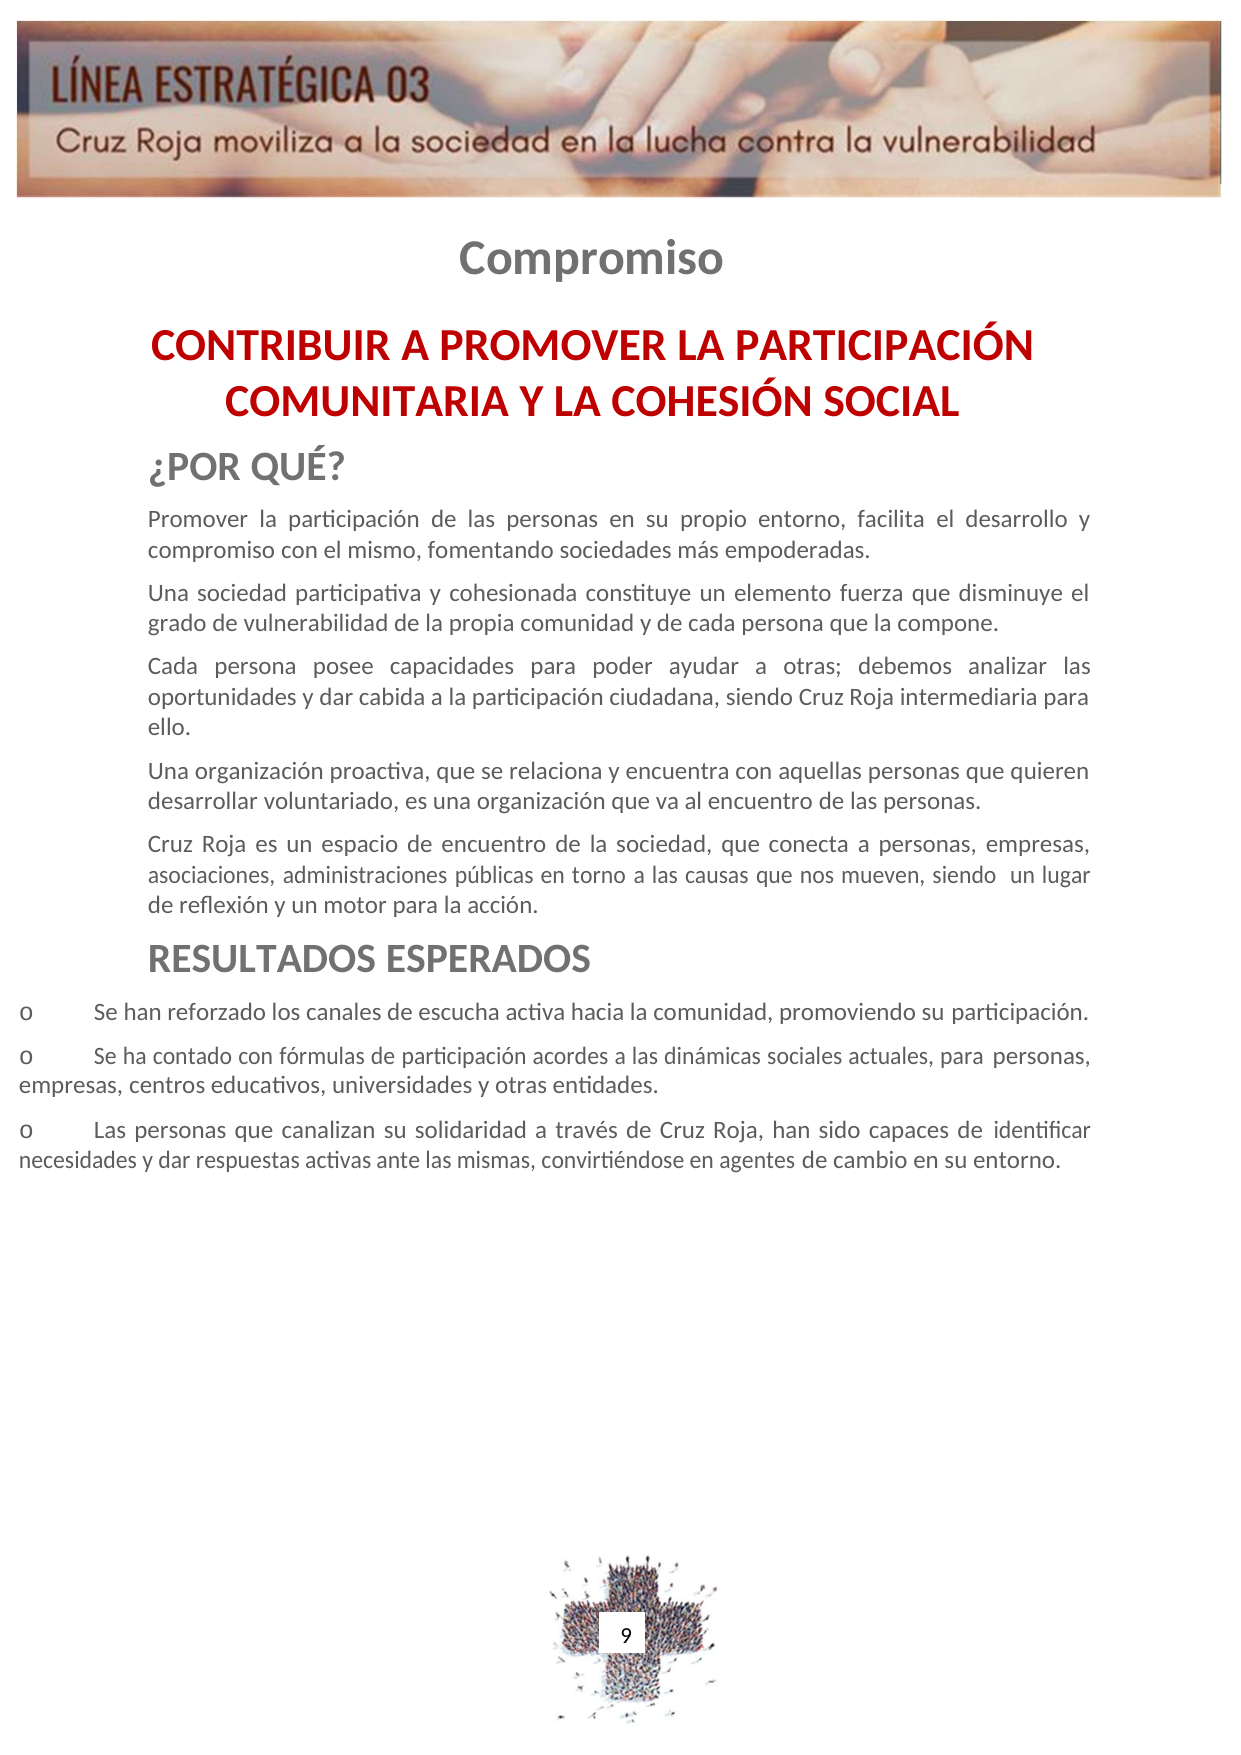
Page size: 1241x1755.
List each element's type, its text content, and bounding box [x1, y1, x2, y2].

text Cruz Roja es un espacio de encuentro de la sociedad, que conecta a personas, empresas, asociaciones, administraciones públicas en torno a las causas que nos mueven, siendo un lugar de reflexión y un motor para la acción. [148, 828, 1091, 920]
text Cada persona posee capacidades para poder ayudar a otras; debemos analizar las oportunidades y dar cabida a la participación ciudadana, siendo Cruz Roja intermediaria para ello. [148, 651, 1091, 742]
subtitle ¿POR QUÉ? [148, 440, 1234, 491]
text CONTRIBUIR A PROMOVER LA PARTICIPACIÓN COMUNITARIA Y LA COHESIÓN SOCIAL [151, 316, 1234, 428]
text Una sociedad participativa y cohesionada constituye un elemento fuerza que disminuye el grado de vulnerabilidad de la propia comunidad y de cada persona que la compone. [148, 577, 1091, 638]
subtitle RESULTADOS ESPERADOS [148, 932, 1234, 983]
text Promover la participación de las personas en su propio entorno, facilita el desarrollo y compromiso con el mismo, fomentando sociedades más empoderadas. [148, 503, 1091, 564]
list Se ha contado con fórmulas de participación acordes a las dinámicas sociales actuales, para personas, empresas, centros educativos, universidades y otras entidades. [19, 1040, 1091, 1100]
list Se han reforzado los canales de escucha activa hacia la comunidad, promoviendo su participación. [19, 996, 1091, 1027]
text Una organización proactiva, que se relaciona y encuentra con aquellas personas que quieren desarrollar voluntariado, es una organización que va al encuentro de las personas. [148, 755, 1091, 816]
list Las personas que canalizan su solidaridad a través de Cruz Roja, han sido capaces de identificar necesidades y dar respuestas activas ante las mismas, convirtiéndose en agentes de cambio en su entorno. [19, 1113, 1091, 1174]
